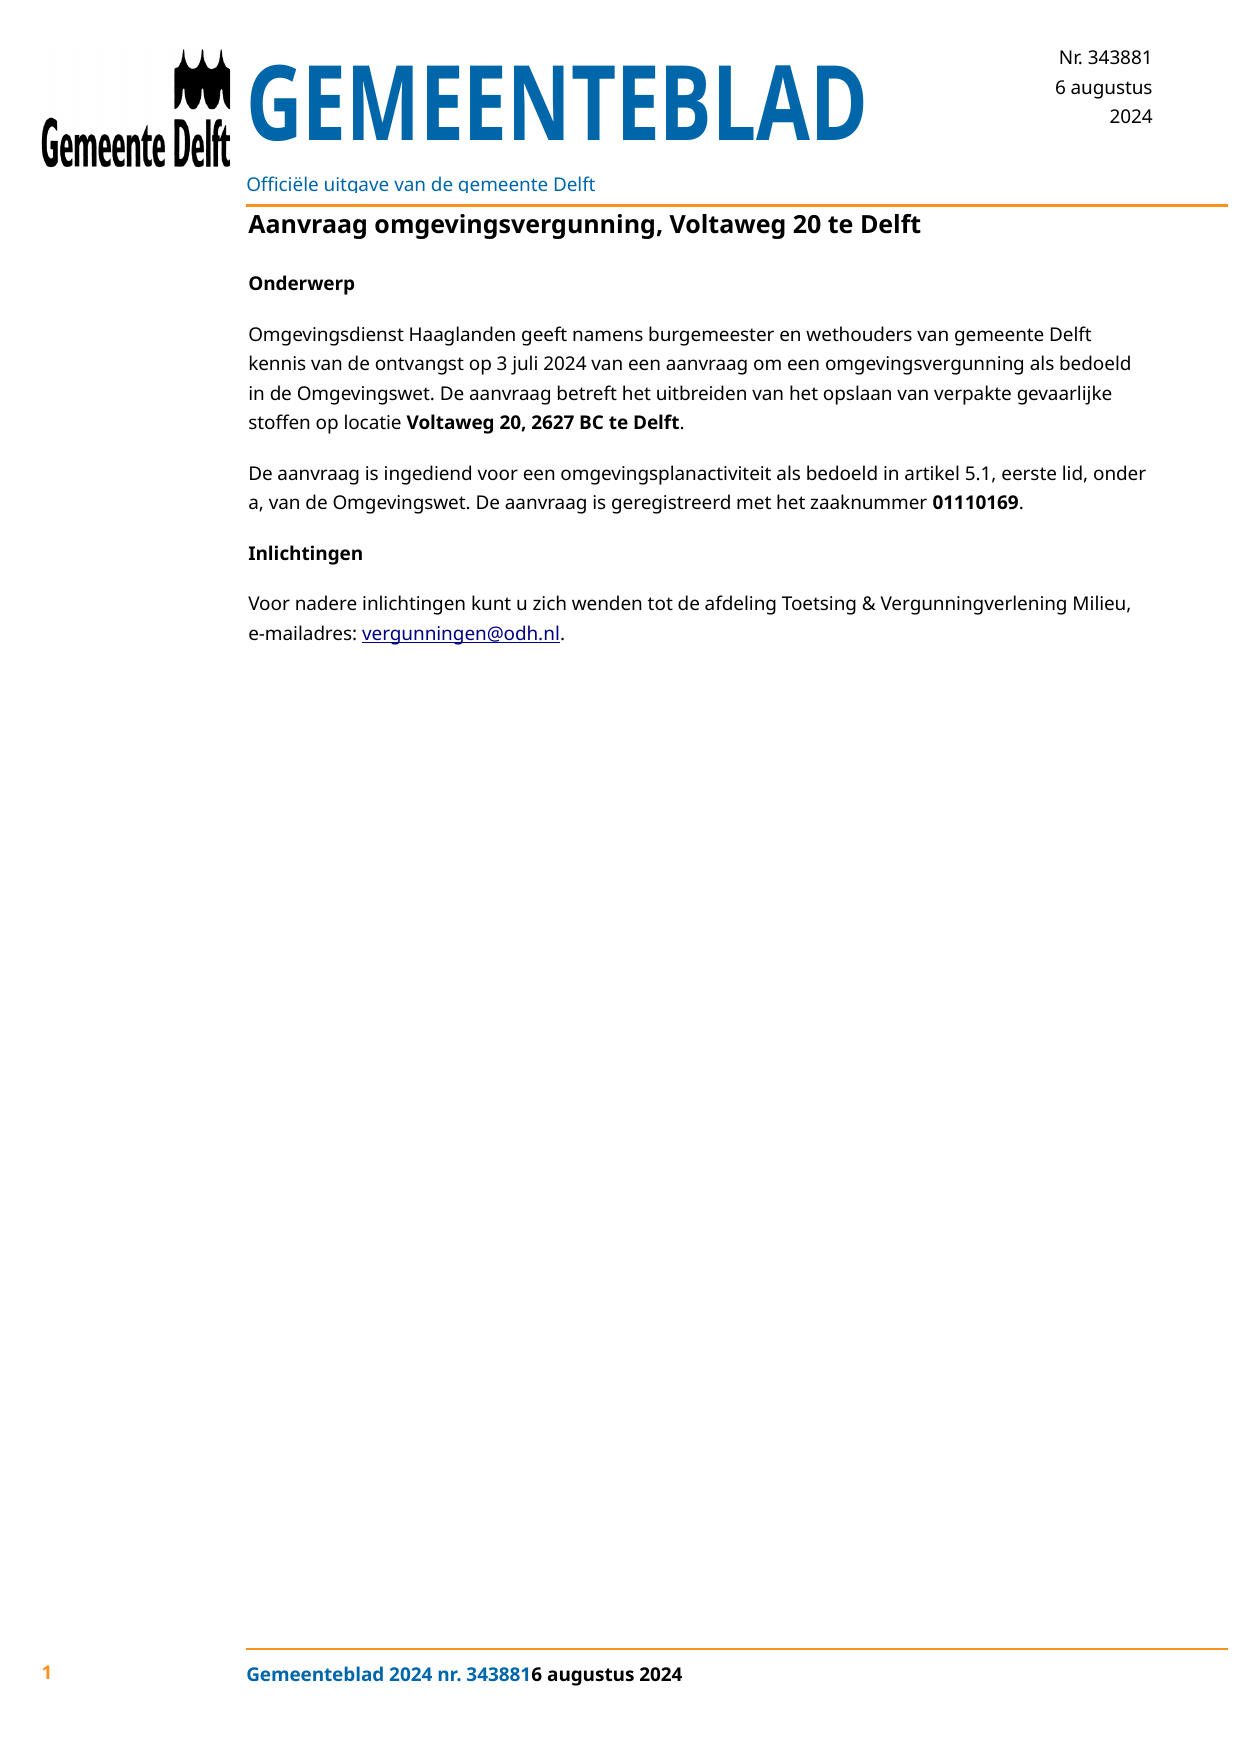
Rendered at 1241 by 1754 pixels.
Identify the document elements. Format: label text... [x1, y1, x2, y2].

text De aanvraag is ingediend voor een omgevingsplanactiviteit als bedoeld in artikel 5.1, eerste lid, onder a, van de Omgevingswet. De aanvraag is geregistreerd met het zaaknummer 01110169. [248, 460, 1152, 515]
text Onderwerp [248, 270, 1152, 296]
text Aanvraag omgevingsvergunning, Voltaweg 20 te Delft [248, 207, 1152, 241]
text Inlichtingen [248, 540, 1152, 566]
picture [41, 47, 231, 172]
text Omgevingsdienst Haaglanden geeft namens burgemeester en wethouders van gemeente Delft kennis van de ontvangst op 3 juli 2024 van een aanvraag om een omgevingsvergunning als bedoeld in de Omgevingswet. De aanvraag betreft het uitbreiden van het opslaan van verpakte gevaarlijke stoffen op locatie Voltaweg 20, 2627 BC te Delft. [248, 321, 1152, 435]
text Voor nadere inlichtingen kunt u zich wenden tot de afdeling Toetsing & Vergunningverlening Milieu, e-mailadres: vergunningen@odh.nl. [248, 590, 1152, 646]
